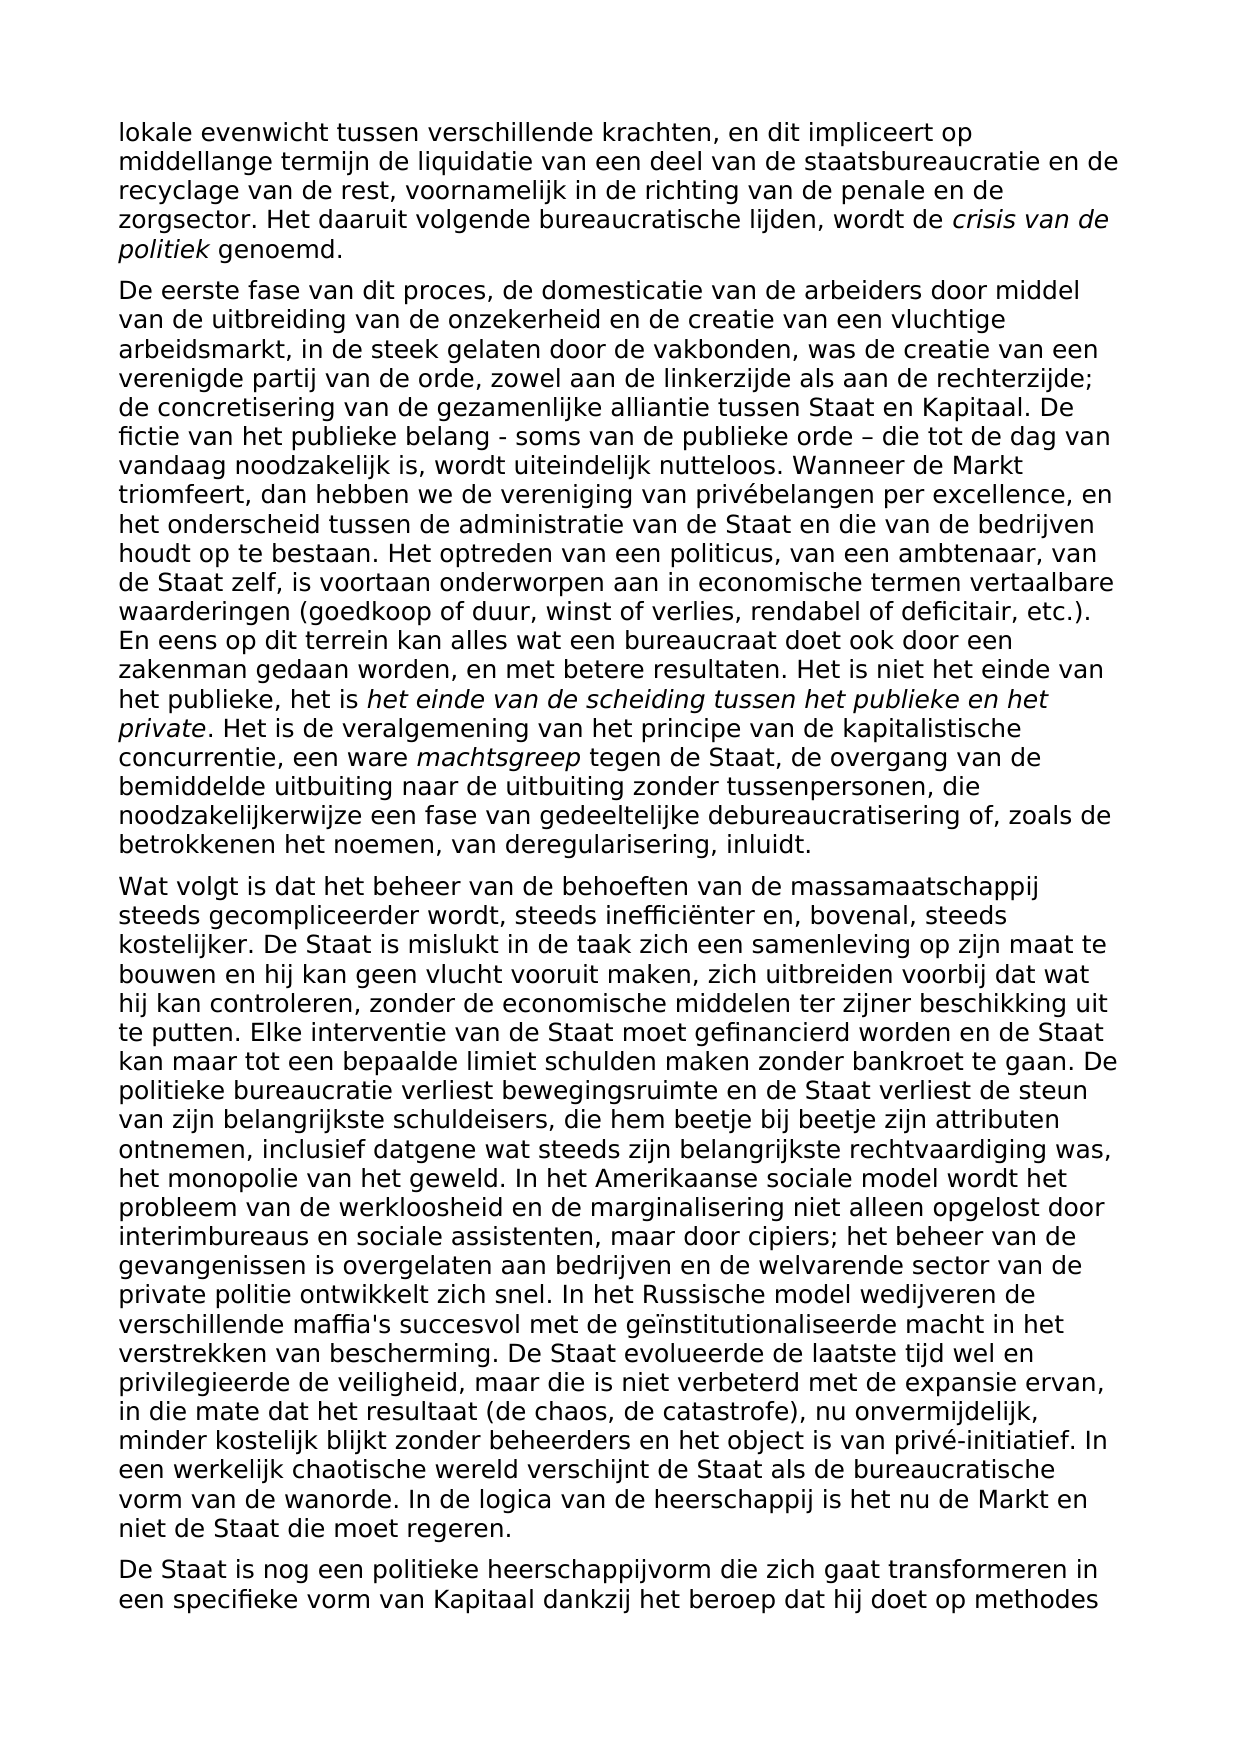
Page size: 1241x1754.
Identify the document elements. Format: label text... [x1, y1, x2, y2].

text Wat volgt is dat het beheer van de behoeften van de massamaatschappij steeds gecompliceerder wordt, steeds inefficiënter en, bovenal, steeds kostelijker. De Staat is mislukt in de taak zich een samenleving op zijn maat te bouwen en hij kan geen vlucht vooruit maken, zich uitbreiden voorbij dat wat hij kan controleren, zonder de economische middelen ter zijner beschikking uit te putten. Elke interventie van de Staat moet gefinancierd worden en de Staat kan maar tot een bepaalde limiet schulden maken zonder bankroet te gaan. De politieke bureaucratie verliest bewegingsruimte en de Staat verliest de steun van zijn belangrijkste schuldeisers, die hem beetje bij beetje zijn attributen ontnemen, inclusief datgene wat steeds zijn belangrijkste rechtvaardiging was, het monopolie van het geweld. In het Amerikaanse sociale model wordt het probleem van de werkloosheid en de marginalisering niet alleen opgelost door interimbureaus en sociale assistenten, maar door cipiers; het beheer van de gevangenissen is overgelaten aan bedrijven en de welvarende sector van de private politie ontwikkelt zich snel. In het Russische model wedijveren de verschillende maffia's succesvol met de geïnstitutionaliseerde macht in het verstrekken van bescherming. De Staat evolueerde de laatste tijd wel en privilegieerde de veiligheid, maar die is niet verbeterd met de expansie ervan, in die mate dat het resultaat (de chaos, de catastrofe), nu onvermijdelijk, minder kostelijk blijkt zonder beheerders en het object is van privé-initiatief. In een werkelijk chaotische wereld verschijnt de Staat als de bureaucratische vorm van de wanorde. In de logica van de heerschappij is het nu de Markt en niet de Staat die moet regeren. [118, 872, 1122, 1543]
text lokale evenwicht tussen verschillende krachten, en dit impliceert op middellange termijn de liquidatie van een deel van de staatsbureaucratie en de recyclage van de rest, voornamelijk in de richting van de penale en de zorgsector. Het daaruit volgende bureaucratische lijden, wordt de crisis van de politiek genoemd. [118, 118, 1122, 264]
text De Staat is nog een politieke heerschappijvorm die zich gaat transformeren in een specifieke vorm van Kapitaal dankzij het beroep dat hij doet op methodes [118, 1556, 1122, 1614]
text De eerste fase van dit proces, de domesticatie van de arbeiders door middel van de uitbreiding van de onzekerheid en de creatie van een vluchtige arbeidsmarkt, in de steek gelaten door de vakbonden, was de creatie van een verenigde partij van de orde, zowel aan de linkerzijde als aan de rechterzijde; de concretisering van de gezamenlijke alliantie tussen Staat en Kapitaal. De fictie van het publieke belang - soms van de publieke orde – die tot de dag van vandaag noodzakelijk is, wordt uiteindelijk nutteloos. Wanneer de Markt triomfeert, dan hebben we de vereniging van privébelangen per excellence, en het onderscheid tussen de administratie van de Staat en die van de bedrijven houdt op te bestaan. Het optreden van een politicus, van een ambtenaar, van de Staat zelf, is voortaan onderworpen aan in economische termen vertaalbare waarderingen (goedkoop of duur, winst of verlies, rendabel of deficitair, etc.). En eens op dit terrein kan alles wat een bureaucraat doet ook door een zakenman gedaan worden, en met betere resultaten. Het is niet het einde van het publieke, het is het einde van de scheiding tussen het publieke en het private. Het is de veralgemening van het principe van de kapitalistische concurrentie, een ware machtsgreep tegen de Staat, de overgang van de bemiddelde uitbuiting naar de uitbuiting zonder tussenpersonen, die noodzakelijkerwijze een fase van gedeeltelijke debureaucratisering of, zoals de betrokkenen het noemen, van deregularisering, inluidt. [118, 276, 1122, 860]
